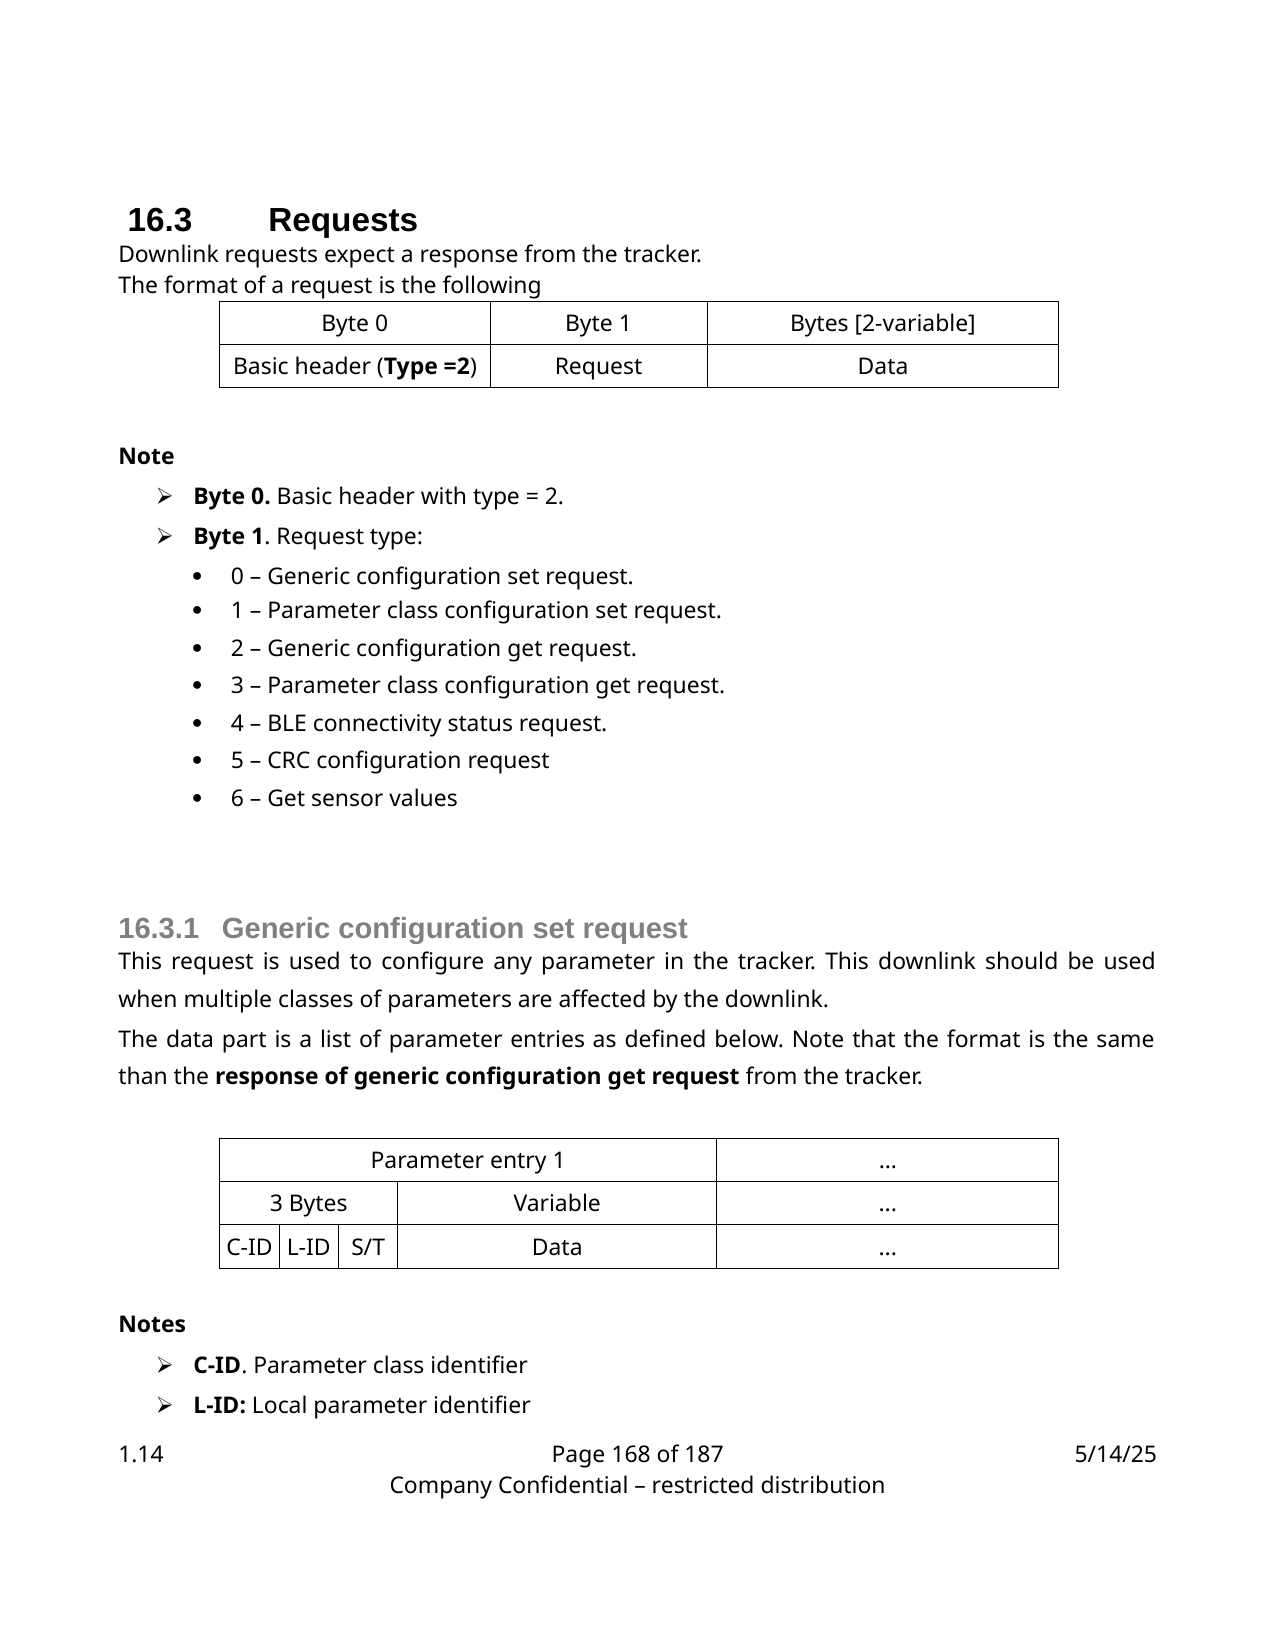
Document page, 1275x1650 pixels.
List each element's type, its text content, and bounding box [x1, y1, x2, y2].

list C-ID. Parameter class identifier [156, 1348, 1157, 1380]
list 2 – Generic configuration get request. [193, 632, 1157, 663]
text Downlink requests expect a response from the tracker. [118, 238, 1157, 269]
table_header Byte 1 [491, 302, 707, 344]
table_cell L-ID [280, 1225, 338, 1268]
table_cell Data [398, 1225, 716, 1268]
table_cell ... [717, 1182, 1058, 1224]
table_cell Data [708, 345, 1058, 387]
list L-ID: Local parameter identifier [156, 1389, 1157, 1420]
list 6 – Get sensor values [193, 782, 1157, 813]
subtitle Generic configuration set request [118, 911, 1157, 945]
table_header Byte 0 [220, 302, 490, 344]
text The data part is a list of parameter entries as defined below. Note that the format is the same than the response of generic configuration get request from the tracker. [118, 1023, 1157, 1091]
list Byte 0. Basic header with type = 2. [156, 480, 1157, 511]
table_cell S/T [339, 1225, 397, 1268]
table_cell Basic header (Type =2) [220, 345, 490, 387]
table_cell C-ID [220, 1225, 279, 1268]
text The format of a request is the following [118, 269, 1157, 301]
table_cell 3 Bytes [220, 1182, 397, 1224]
list Byte 1. Request type: [156, 520, 1157, 551]
table_cell Variable [398, 1182, 716, 1224]
text This request is used to configure any parameter in the tracker. This downlink should be used when multiple classes of parameters are affected by the downlink. [118, 945, 1157, 1014]
list 3 – Parameter class configuration get request. [193, 669, 1157, 700]
list 5 – CRC configuration request [193, 744, 1157, 775]
table_header Parameter entry 1 [220, 1139, 716, 1181]
subtitle Requests [118, 199, 1157, 238]
text Notes [118, 1308, 1157, 1339]
table_cell ... [717, 1225, 1058, 1268]
text Note [118, 439, 1157, 471]
table_cell Request [491, 345, 707, 387]
list 1 – Parameter class configuration set request. [193, 594, 1157, 625]
list 4 – BLE connectivity status request. [193, 707, 1157, 738]
list 0 – Generic configuration set request. [193, 560, 1157, 591]
table_header Bytes [2-variable] [708, 302, 1058, 344]
table_header … [717, 1139, 1058, 1181]
